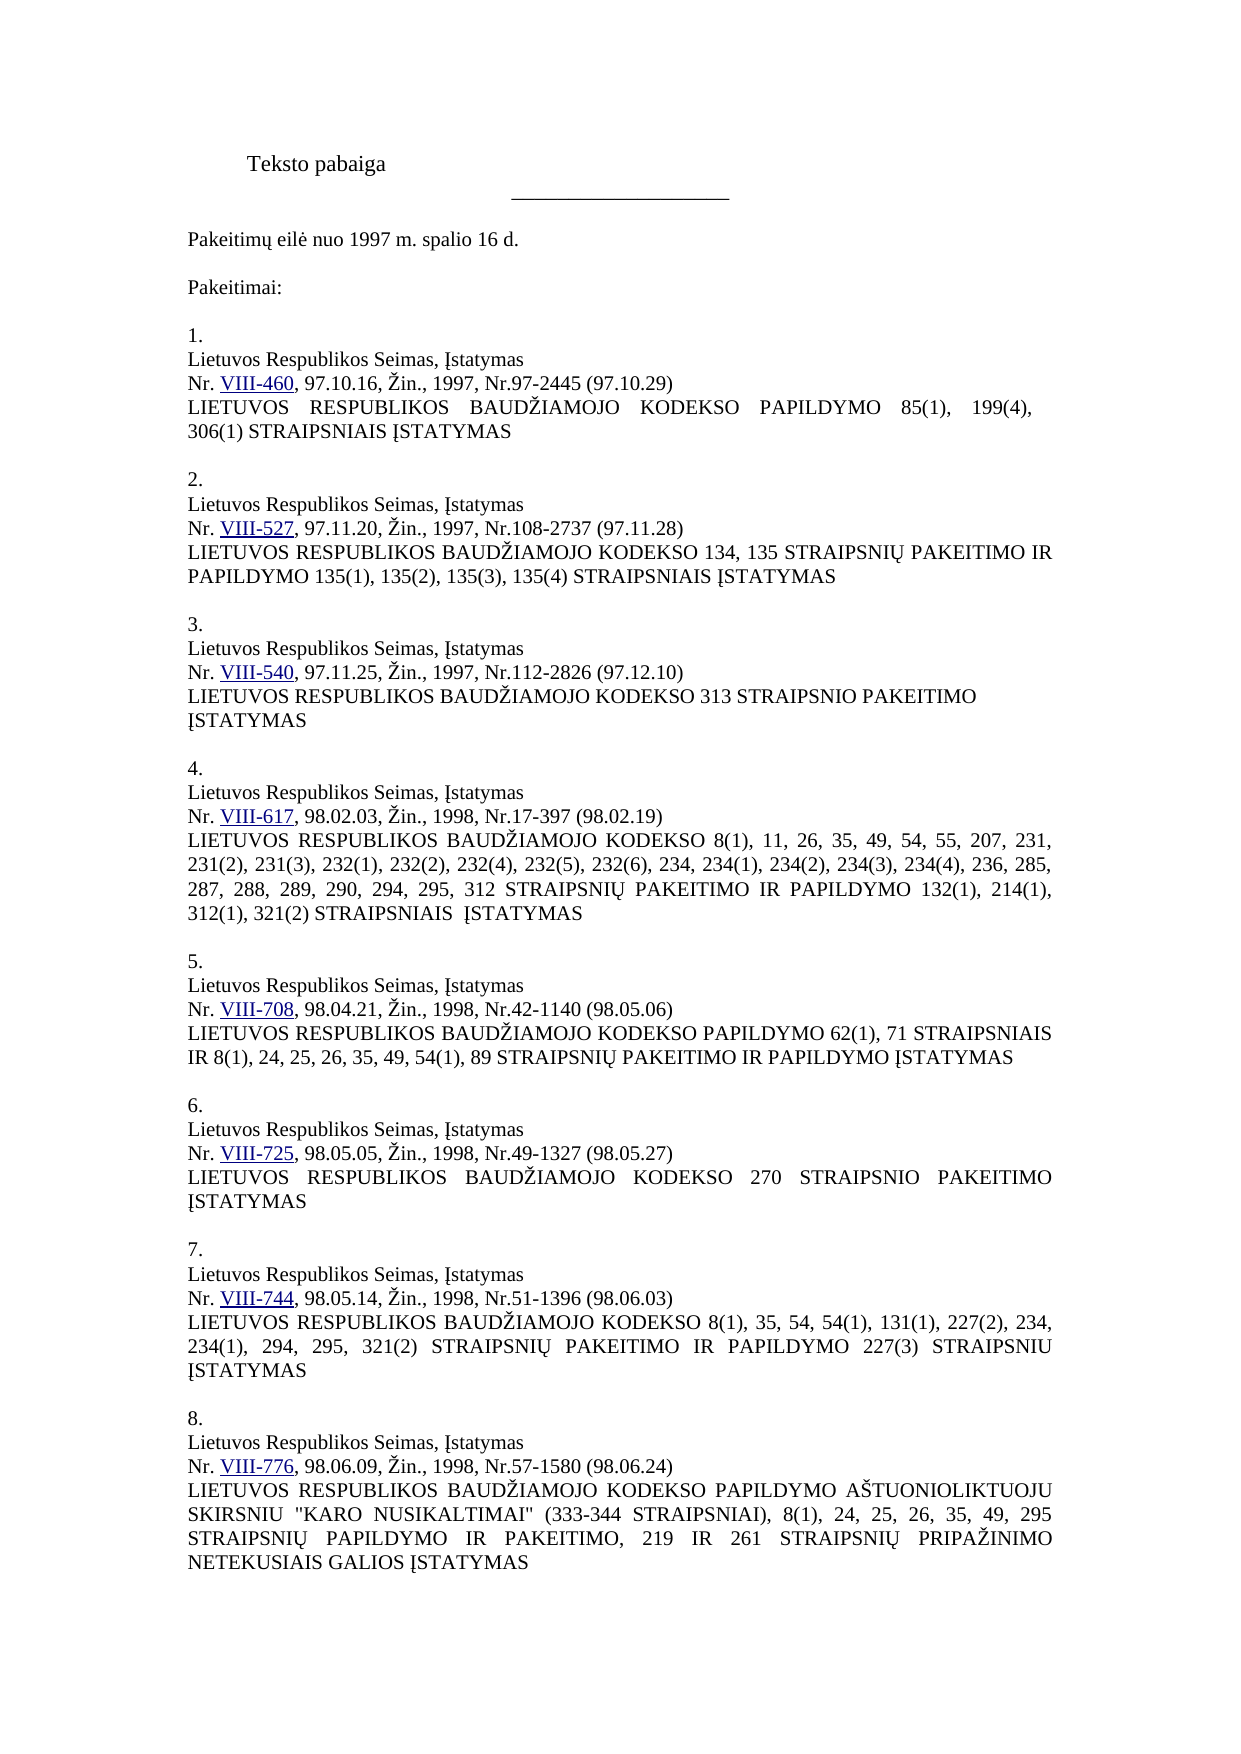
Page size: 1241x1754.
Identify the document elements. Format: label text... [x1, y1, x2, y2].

text Nr. VIII-617, 98.02.03, Žin., 1998, Nr.17-397 (98.02.19) [187, 804, 1053, 828]
text Pakeitimų eilė nuo 1997 m. spalio 16 d. [187, 227, 1053, 251]
text Nr. VIII-744, 98.05.14, Žin., 1998, Nr.51-1396 (98.06.03) [187, 1286, 1053, 1309]
text LIETUVOS RESPUBLIKOS BAUDŽIAMOJO KODEKSO 270 STRAIPSNIO PAKEITIMO ĮSTATYMAS [187, 1165, 1053, 1213]
text Nr. VIII-708, 98.04.21, Žin., 1998, Nr.42-1140 (98.05.06) [187, 997, 1053, 1021]
text Nr. VIII-540, 97.11.25, Žin., 1997, Nr.112-2826 (97.12.10) [187, 660, 1053, 684]
text 8. [187, 1406, 1053, 1430]
text Lietuvos Respublikos Seimas, Įstatymas [187, 491, 1053, 516]
text Nr. VIII-725, 98.05.05, Žin., 1998, Nr.49-1327 (98.05.27) [187, 1141, 1053, 1165]
text LIETUVOS RESPUBLIKOS BAUDŽIAMOJO KODEKSO 8(1), 11, 26, 35, 49, 54, 55, 207, 231, 231(2), 231(3), 232(1), 232(2), 232(4), 232(5), 232(6), 234, 234(1), 234(2), 234(3), 234(4), 236, 285, 287, 288, 289, 290, 294, 295, 312 STRAIPSNIŲ PAKEITIMO IR PAPILDYMO 132(1), 214(1), 312(1), 321(2) STRAIPSNIAIS ĮSTATYMAS [187, 828, 1053, 924]
text 6. [187, 1093, 1053, 1117]
text Lietuvos Respublikos Seimas, Įstatymas [187, 1117, 1053, 1141]
text LIETUVOS RESPUBLIKOS BAUDŽIAMOJO KODEKSO PAPILDYMO AŠTUONIOLIKTUOJU SKIRSNIU "KARO NUSIKALTIMAI" (333-344 STRAIPSNIAI), 8(1), 24, 25, 26, 35, 49, 295 STRAIPSNIŲ PAPILDYMO IR PAKEITIMO, 219 IR 261 STRAIPSNIŲ PRIPAŽINIMO NETEKUSIAIS GALIOS ĮSTATYMAS [187, 1478, 1053, 1574]
text Teksto pabaiga [187, 150, 1053, 176]
text Lietuvos Respublikos Seimas, Įstatymas [187, 1261, 1053, 1286]
text LIETUVOS RESPUBLIKOS BAUDŽIAMOJO KODEKSO PAPILDYMO 85(1), 199(4), 306(1) STRAIPSNIAIS ĮSTATYMAS [187, 395, 1053, 443]
text Nr. VIII-776, 98.06.09, Žin., 1998, Nr.57-1580 (98.06.24) [187, 1454, 1053, 1478]
text Lietuvos Respublikos Seimas, Įstatymas [187, 780, 1053, 804]
text LIETUVOS RESPUBLIKOS BAUDŽIAMOJO KODEKSO PAPILDYMO 62(1), 71 STRAIPSNIAIS IR 8(1), 24, 25, 26, 35, 49, 54(1), 89 STRAIPSNIŲ PAKEITIMO IR PAPILDYMO ĮSTATYMAS [187, 1021, 1053, 1069]
text LIETUVOS RESPUBLIKOS BAUDŽIAMOJO KODEKSO 134, 135 STRAIPSNIŲ PAKEITIMO IR PAPILDYMO 135(1), 135(2), 135(3), 135(4) STRAIPSNIAIS ĮSTATYMAS [187, 539, 1053, 588]
text 4. [187, 756, 1053, 780]
text Lietuvos Respublikos Seimas, Įstatymas [187, 636, 1053, 660]
text Lietuvos Respublikos Seimas, Įstatymas [187, 347, 1053, 371]
text 7. [187, 1237, 1053, 1261]
text Nr. VIII-460, 97.10.16, Žin., 1997, Nr.97-2445 (97.10.29) [187, 371, 1053, 395]
text 1. [187, 323, 1053, 347]
text Lietuvos Respublikos Seimas, Įstatymas [187, 973, 1053, 997]
text Pakeitimai: [187, 275, 1053, 299]
text Nr. VIII-527, 97.11.20, Žin., 1997, Nr.108-2737 (97.11.28) [187, 516, 1053, 539]
text LIETUVOS RESPUBLIKOS BAUDŽIAMOJO KODEKSO 8(1), 35, 54, 54(1), 131(1), 227(2), 234, 234(1), 294, 295, 321(2) STRAIPSNIŲ PAKEITIMO IR PAPILDYMO 227(3) STRAIPSNIU ĮSTATYMAS [187, 1309, 1053, 1382]
text 2. [187, 467, 1053, 491]
text 5. [187, 949, 1053, 973]
text LIETUVOS RESPUBLIKOS BAUDŽIAMOJO KODEKSO 313 STRAIPSNIO PAKEITIMO ĮSTATYMAS [187, 684, 1053, 732]
text 3. [187, 612, 1053, 636]
text ___________________ [187, 176, 1053, 203]
text Lietuvos Respublikos Seimas, Įstatymas [187, 1430, 1053, 1454]
